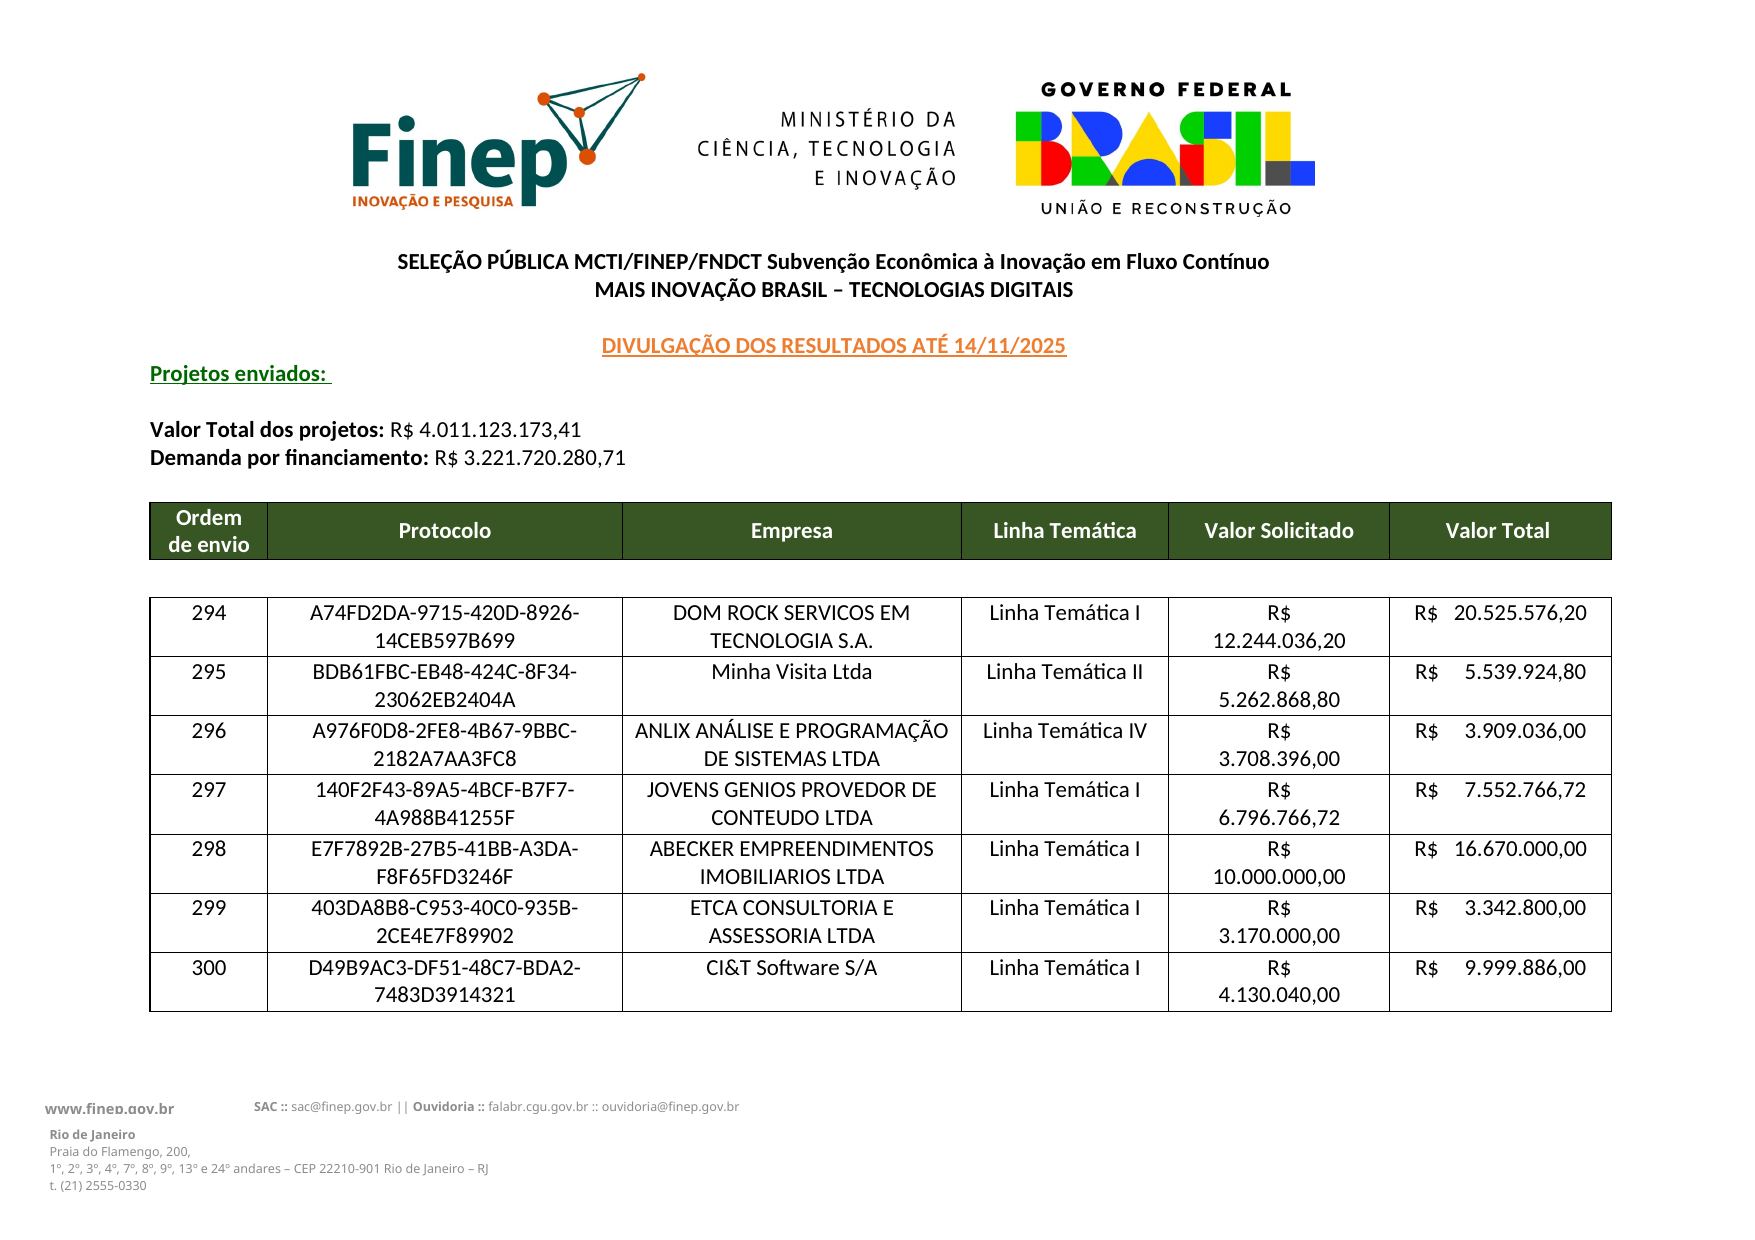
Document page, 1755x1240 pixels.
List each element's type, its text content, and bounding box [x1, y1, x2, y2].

table_cell Linha Temática I [962, 835, 1168, 892]
table_cell Linha Temática I [962, 953, 1168, 1011]
table_cell 403DA8B8-C953-40C0-935B-2CE4E7F89902 [268, 894, 622, 952]
table_cell 299 [151, 894, 267, 952]
table_cell ABECKER EMPREENDIMENTOS IMOBILIARIOS LTDA [623, 835, 961, 892]
table_cell R$ 10.000.000,00 [1169, 835, 1389, 892]
table_cell E7F7892B-27B5-41BB-A3DA-F8F65FD3246F [268, 835, 622, 892]
table_cell R$ 3.708.396,00 [1169, 716, 1389, 774]
table_cell Linha Temática IV [962, 716, 1168, 774]
table_cell Linha Temática I [962, 598, 1168, 656]
table_cell R$ 6.796.766,72 [1169, 775, 1389, 833]
table_cell R$ 3.342.800,00 [1390, 894, 1611, 952]
table_cell R$ 3.170.000,00 [1169, 894, 1389, 952]
table_cell JOVENS GENIOS PROVEDOR DE CONTEUDO LTDA [623, 775, 961, 833]
table_cell ANLIX ANÁLISE E PROGRAMAÇÃO DE SISTEMAS LTDA [623, 716, 961, 774]
table_cell Linha Temática I [962, 894, 1168, 952]
table_cell R$ 4.130.040,00 [1169, 953, 1389, 1011]
table_cell 140F2F43-89A5-4BCF-B7F7-4A988B41255F [268, 775, 622, 833]
table_cell R$ 16.670.000,00 [1390, 835, 1611, 892]
table_cell 300 [151, 953, 267, 1011]
table_cell A74FD2DA-9715-420D-8926-14CEB597B699 [268, 598, 622, 656]
table_cell 295 [151, 657, 267, 715]
table_cell R$ 7.552.766,72 [1390, 775, 1611, 833]
table_cell R$ 3.909.036,00 [1390, 716, 1611, 774]
table_cell 297 [151, 775, 267, 833]
table_cell R$ 5.262.868,80 [1169, 657, 1389, 715]
table_cell A976F0D8-2FE8-4B67-9BBC-2182A7AA3FC8 [268, 716, 622, 774]
table_cell CI&T Software S/A [623, 953, 961, 1011]
table_cell R$ 12.244.036,20 [1169, 598, 1389, 656]
table_cell Linha Temática II [962, 657, 1168, 715]
table_cell Minha Visita Ltda [623, 657, 961, 715]
table_cell R$ 5.539.924,80 [1390, 657, 1611, 715]
table_cell R$ 20.525.576,20 [1390, 598, 1611, 656]
table_cell 294 [151, 598, 267, 656]
table_cell Linha Temática I [962, 775, 1168, 833]
table_cell ETCA CONSULTORIA E ASSESSORIA LTDA [623, 894, 961, 952]
table_cell 296 [151, 716, 267, 774]
table_cell DOM ROCK SERVICOS EM TECNOLOGIA S.A. [623, 598, 961, 656]
table_cell R$ 9.999.886,00 [1390, 953, 1611, 1011]
table_cell D49B9AC3-DF51-48C7-BDA2-7483D3914321 [268, 953, 622, 1011]
table_cell BDB61FBC-EB48-424C-8F34-23062EB2404A [268, 657, 622, 715]
table_cell 298 [151, 835, 267, 892]
